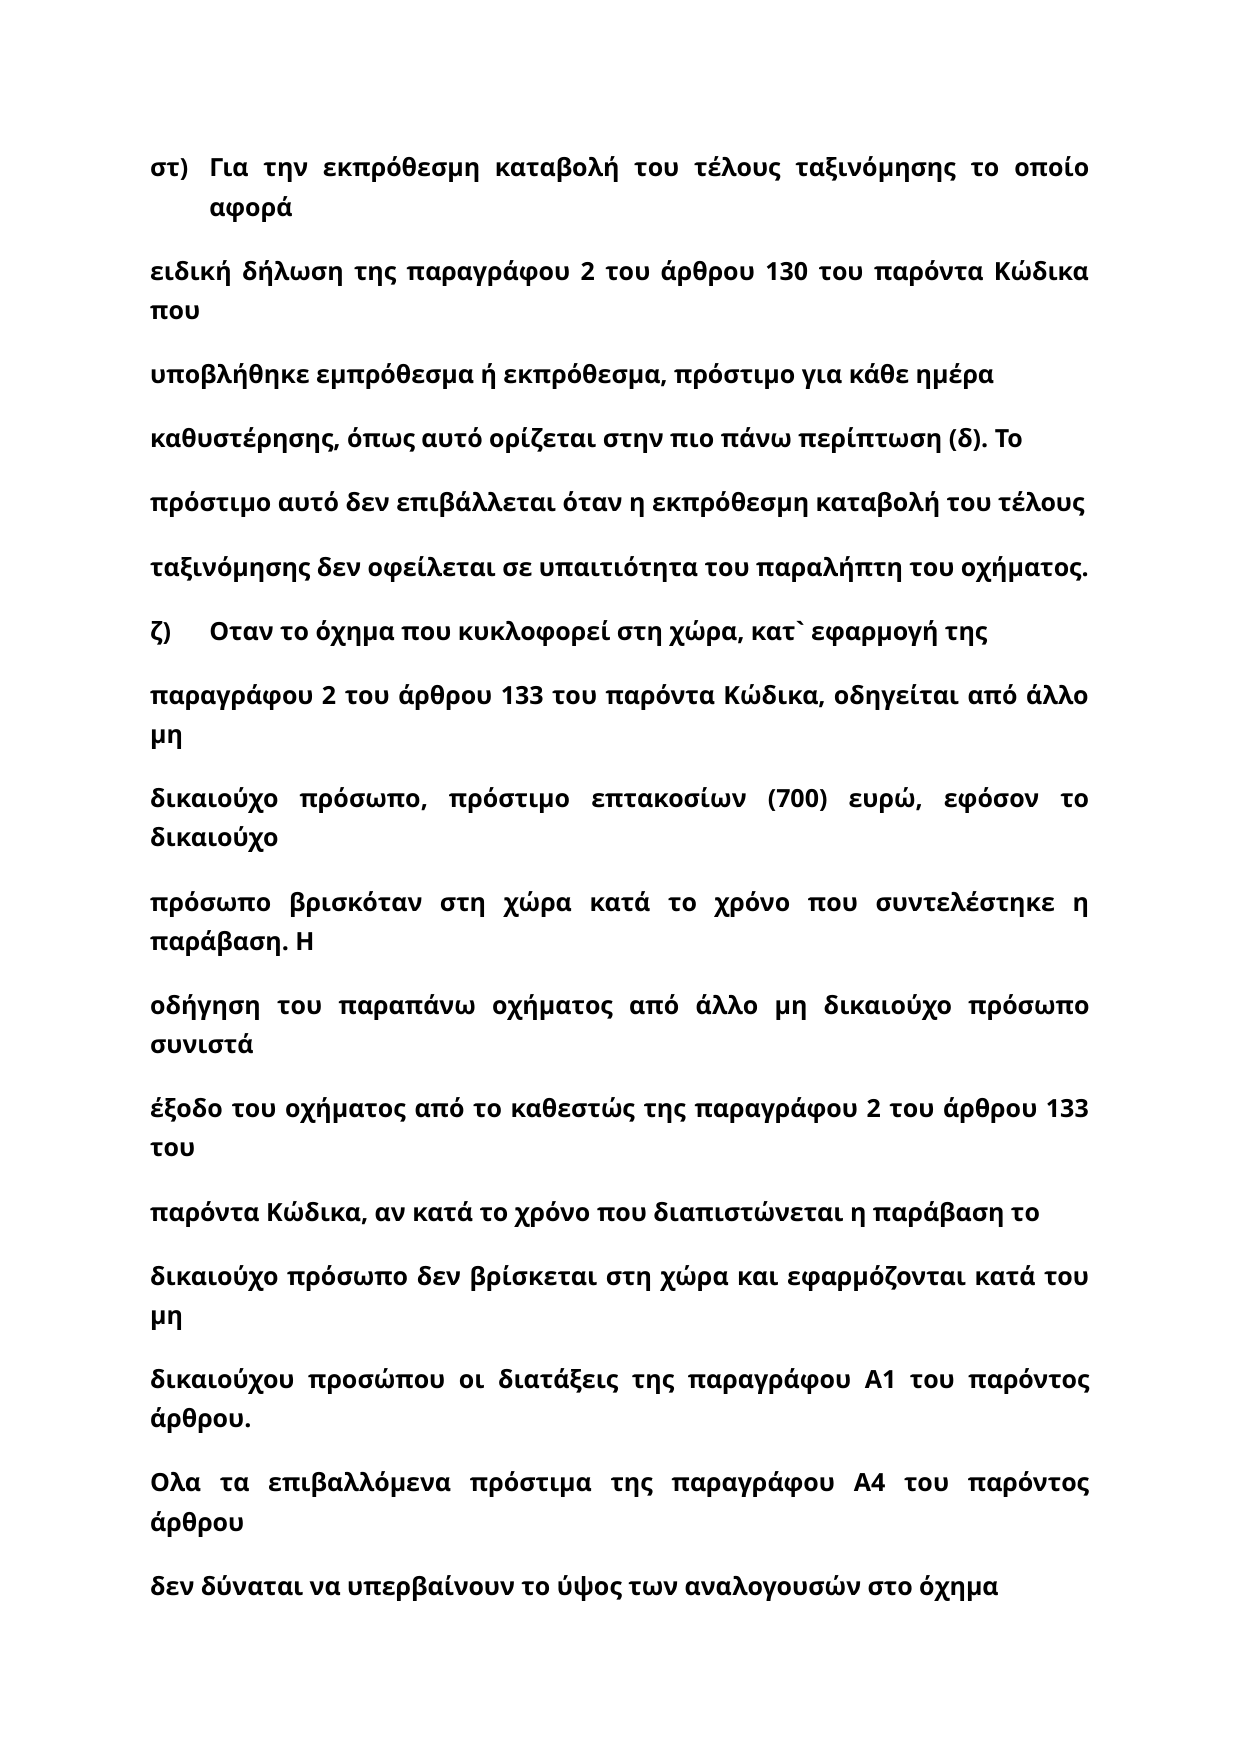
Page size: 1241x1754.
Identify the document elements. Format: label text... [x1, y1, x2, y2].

text πρόστιμο αυτό δεν επιβάλλεται όταν η εκπρόθεσμη καταβολή του τέλους [150, 485, 1090, 519]
text έξοδο του οχήματος από το καθεστώς της παραγράφου 2 του άρθρου 133 του [150, 1091, 1090, 1164]
text παρόντα Κώδικα, αν κατά το χρόνο που διαπιστώνεται η παράβαση το [150, 1194, 1090, 1228]
text δικαιούχου προσώπου οι διατάξεις της παραγράφου Α1 του παρόντος άρθρου. [150, 1362, 1090, 1435]
text δικαιούχο πρόσωπο δεν βρίσκεται στη χώρα και εφαρμόζονται κατά του μη [150, 1258, 1090, 1332]
text ταξινόμησης δεν οφείλεται σε υπαιτιότητα του παραλήπτη του οχήματος. [150, 549, 1090, 583]
text υποβλήθηκε εμπρόθεσμα ή εκπρόθεσμα, πρόστιμο για κάθε ημέρα [150, 357, 1090, 391]
text ειδική δήλωση της παραγράφου 2 του άρθρου 130 του παρόντα Κώδικα που [150, 253, 1090, 327]
text πρόσωπο βρισκόταν στη χώρα κατά το χρόνο που συντελέστηκε η παράβαση. Η [150, 884, 1090, 957]
text καθυστέρησης, όπως αυτό ορίζεται στην πιο πάνω περίπτωση (δ). Το [150, 421, 1090, 455]
text οδήγηση του παραπάνω οχήματος από άλλο μη δικαιούχο πρόσωπο συνιστά [150, 987, 1090, 1061]
text παραγράφου 2 του άρθρου 133 του παρόντα Κώδικα, οδηγείται από άλλο μη [150, 677, 1090, 751]
text δεν δύναται να υπερβαίνουν το ύψος των αναλογουσών στο όχημα [150, 1568, 1090, 1602]
text δικαιούχο πρόσωπο, πρόστιμο επτακοσίων (700) ευρώ, εφόσον το δικαιούχο [150, 781, 1090, 854]
list στ) Για την εκπρόθεσμη καταβολή του τέλους ταξινόμησης το οποίο αφορά [150, 150, 1090, 223]
text Ολα τα επιβαλλόμενα πρόστιμα της παραγράφου Α4 του παρόντος άρθρου [150, 1465, 1090, 1538]
list ζ) Οταν το όχημα που κυκλοφορεί στη χώρα, κατ` εφαρμογή της [150, 613, 1090, 647]
